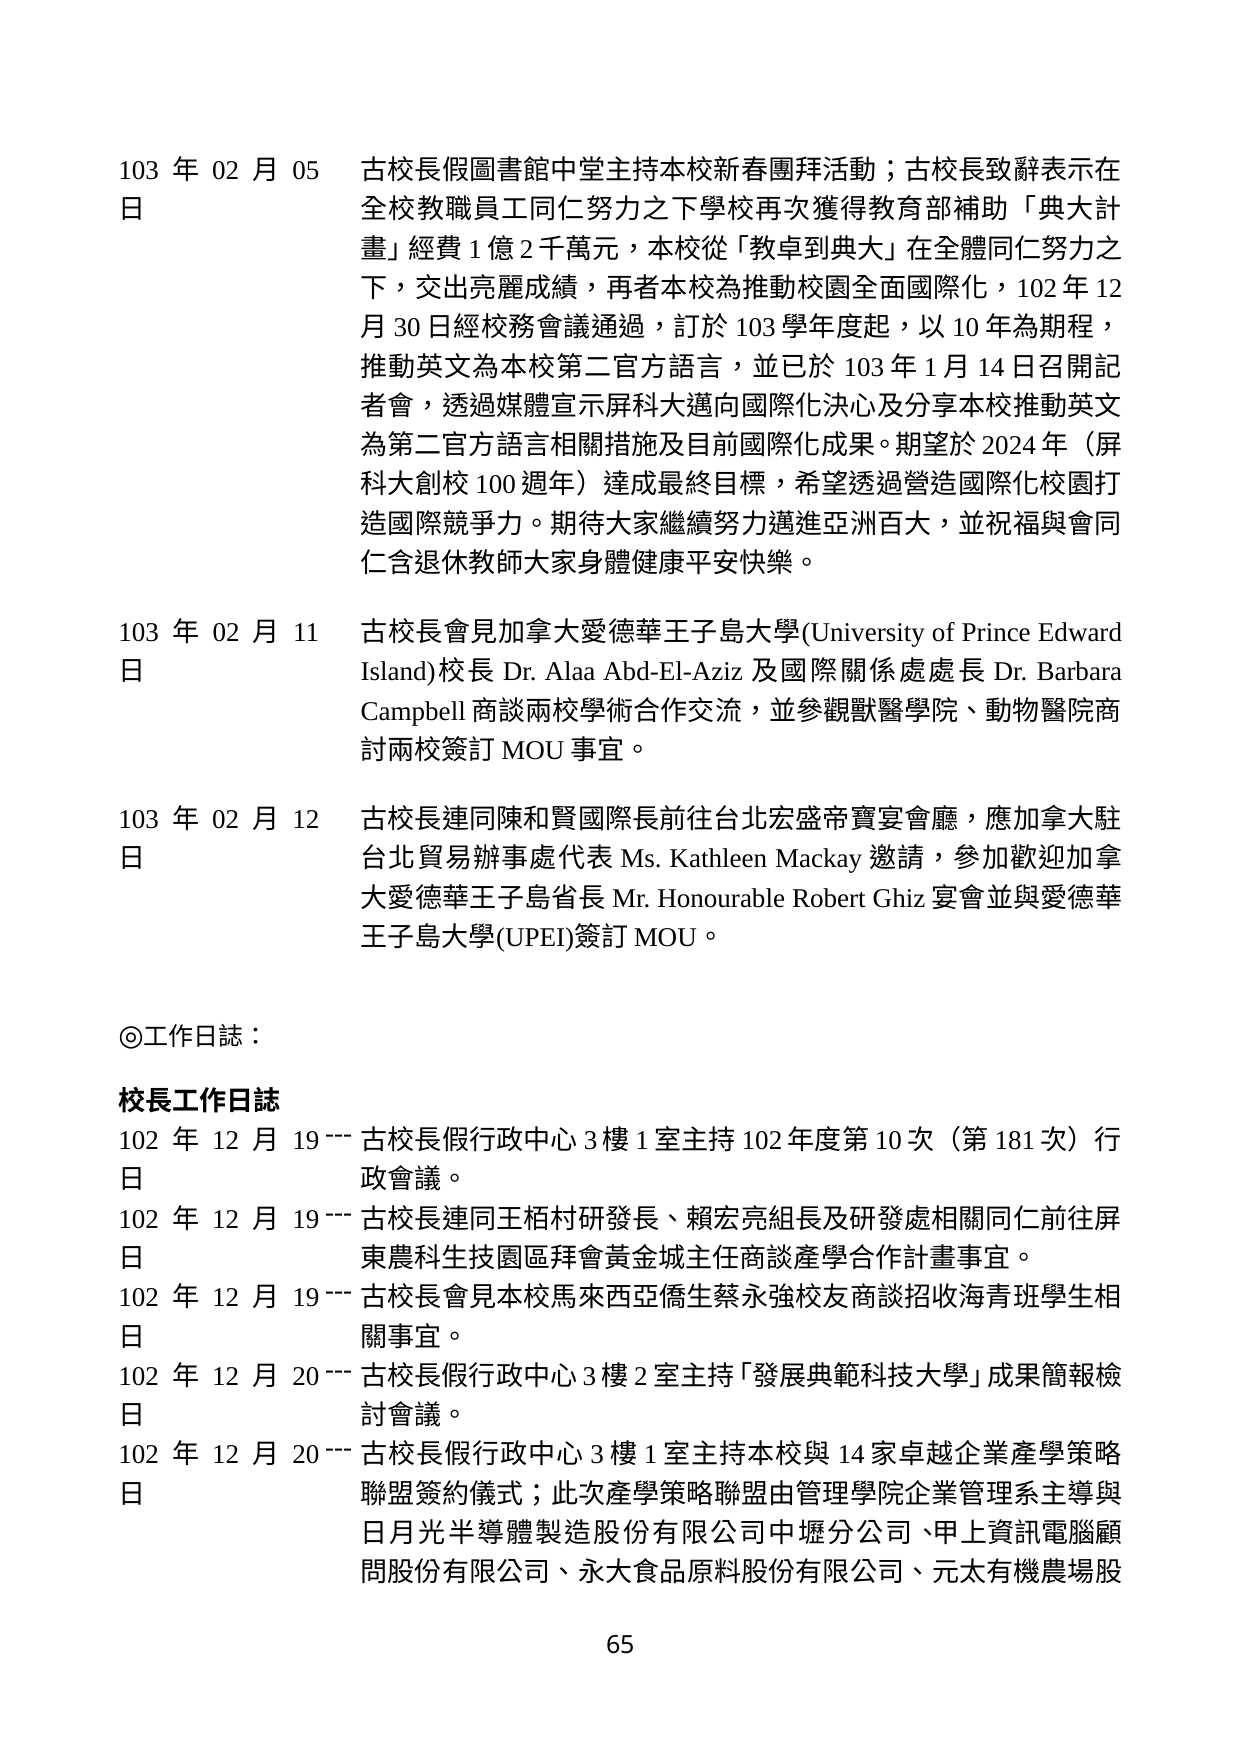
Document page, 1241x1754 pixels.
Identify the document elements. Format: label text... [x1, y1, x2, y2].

table_cell [322, 118, 357, 148]
table_cell 古校長連同王栢村研發長、賴宏亮組長及研發處相關同仁前往屏東農科生技園區拜會黃金城主任商談產學合作計畫事宜。 [358, 1197, 1125, 1275]
table_cell --- [322, 1433, 357, 1589]
table_cell 102年12月19日 [115, 1197, 322, 1275]
table_cell 102年12月20日 [115, 1433, 322, 1589]
table_cell 古校長會見本校馬來西亞僑生蔡永強校友商談招收海青班學生相關事宜。 [358, 1275, 1125, 1354]
table_header 校長工作日誌 [115, 1066, 1125, 1118]
table_cell [358, 118, 1125, 148]
table_cell 103年02月05日 [115, 148, 322, 610]
table_cell 102年12月19日 [115, 1118, 322, 1197]
table_cell --- [322, 1197, 357, 1275]
table_cell 103年02月12日 [115, 797, 322, 954]
table_cell [322, 610, 357, 797]
table_cell 古校長假行政中心3樓1室主持102年度第10次（第181次）行政會議。 [358, 1118, 1125, 1197]
table_cell --- [322, 1275, 357, 1354]
table_cell [322, 148, 357, 610]
table_cell 古校長假行政中心3樓1室主持本校與14家卓越企業產學策略聯盟簽約儀式；此次產學策略聯盟由管理學院企業管理系主導與日月光半導體製造股份有限公司中壢分公司、甲上資訊電腦顧問股份有限公司、永大食品原料股份有限公司、元太有機農場股 [358, 1433, 1125, 1589]
table_cell [115, 118, 322, 148]
table_cell 古校長會見加拿大愛德華王子島大學(University of Prince Edward Island)校長Dr. Alaa Abd-El-Aziz及國際關係處處長Dr. Barbara Campbell商談兩校學術合作交流，並參觀獸醫學院、動物醫院商討兩校簽訂MOU事宜。 [358, 610, 1125, 797]
table_cell 103年02月11日 [115, 610, 322, 797]
table_cell 古校長假行政中心3樓2室主持「發展典範科技大學」成果簡報檢討會議。 [358, 1354, 1125, 1432]
text ◎工作日誌： [118, 1014, 1122, 1054]
table_cell 古校長連同陳和賢國際長前往台北宏盛帝寶宴會廳，應加拿大駐台北貿易辦事處代表Ms. Kathleen Mackay邀請，參加歡迎加拿大愛德華王子島省長Mr. Honourable Robert Ghiz宴會並與愛德華王子島大學(UPEI)簽訂MOU。 [358, 797, 1125, 954]
table_cell 102年12月19日 [115, 1275, 322, 1354]
table_cell 古校長假圖書館中堂主持本校新春團拜活動；古校長致辭表示在全校教職員工同仁努力之下學校再次獲得教育部補助「典大計畫」經費1億2千萬元，本校從「教卓到典大」在全體同仁努力之下，交出亮麗成績，再者本校為推動校園全面國際化，102年12月30日經校務會議通過，訂於103學年度起，以10年為期程，推動英文為本校第二官方語言，並已於103年1月14日召開記者會，透過媒體宣示屏科大邁向國際化決心及分享本校推動英文為第二官方語言相關措施及目前國際化成果。期望於2024年（屏科大創校100週年）達成最終目標，希望透過營造國際化校園打造國際競爭力。期待大家繼續努力邁進亞洲百大，並祝福與會同仁含退休教師大家身體健康平安快樂。 [358, 148, 1125, 610]
table_cell 102年12月20日 [115, 1354, 322, 1432]
table_cell [322, 797, 357, 954]
table_cell --- [322, 1354, 357, 1432]
table_cell --- [322, 1118, 357, 1197]
